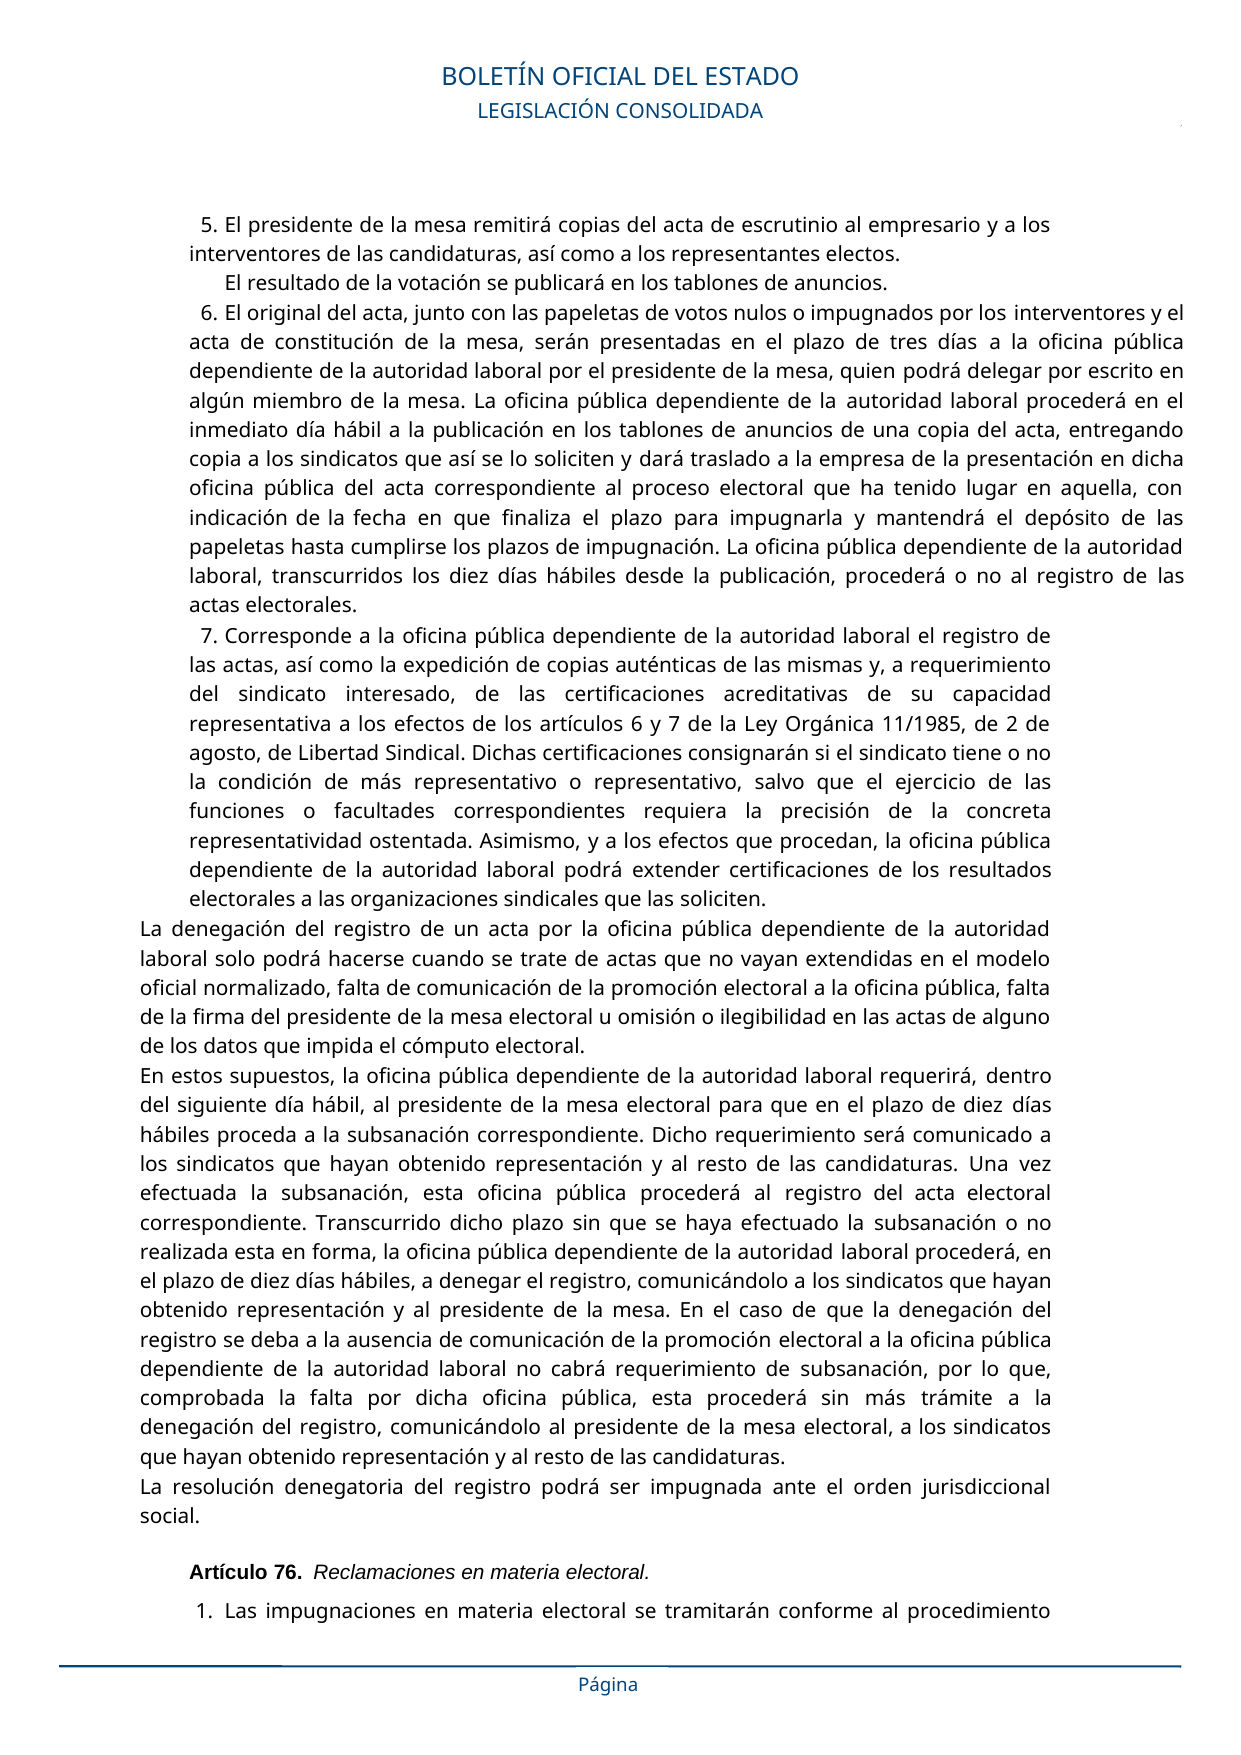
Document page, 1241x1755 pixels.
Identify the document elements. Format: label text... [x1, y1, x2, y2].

text El resultado de la votación se publicará en los tablones de anuncios. [224, 268, 1184, 297]
text En estos supuestos, la oficina pública dependiente de la autoridad laboral requerirá, dentro del siguiente día hábil, al presidente de la mesa electoral para que en el plazo de diez días hábiles proceda a la subsanación correspondiente. Dicho requerimiento será comunicado a los sindicatos que hayan obtenido representación y al resto de las candidaturas. Una vez efectuada la subsanación, esta oficina pública procederá al registro del acta electoral correspondiente. Transcurrido dicho plazo sin que se haya efectuado la subsanación o no realizada esta en forma, la oficina pública dependiente de la autoridad laboral procederá, en el plazo de diez días hábiles, a denegar el registro, comunicándolo a los sindicatos que hayan obtenido representación y al presidente de la mesa. En el caso de que la denegación del registro se deba a la ausencia de comunicación de la promoción electoral a la oficina pública dependiente de la autoridad laboral no cabrá requerimiento de subsanación, por lo que, comprobada la falta por dicha oficina pública, esta procederá sin más trámite a la denegación del registro, comunicándolo al presidente de la mesa electoral, a los sindicatos que hayan obtenido representación y al resto de las candidaturas. [139, 1061, 1052, 1470]
text La denegación del registro de un acta por la oficina pública dependiente de la autoridad laboral solo podrá hacerse cuando se trate de actas que no vayan extendidas en el modelo oficial normalizado, falta de comunicación de la promoción electoral a la oficina pública, falta de la firma del presidente de la mesa electoral u omisión o ilegibilidad en las actas de alguno de los datos que impida el cómputo electoral. [139, 914, 1052, 1060]
list El original del acta, junto con las papeletas de votos nulos o impugnados por los interventores y el acta de constitución de la mesa, serán presentadas en el plazo de tres días a la oficina pública dependiente de la autoridad laboral por el presidente de la mesa, quien podrá delegar por escrito en algún miembro de la mesa. La oficina pública dependiente de la autoridad laboral procederá en el inmediato día hábil a la publicación en los tablones de anuncios de una copia del acta, entregando copia a los sindicatos que así se lo soliciten y dará traslado a la empresa de la presentación en dicha oficina pública del acta correspondiente al proceso electoral que ha tenido lugar en aquella, con indicación de la fecha en que finaliza el plazo para impugnarla y mantendrá el depósito de las papeletas hasta cumplirse los plazos de impugnación. La oficina pública dependiente de la autoridad laboral, transcurridos los diez días hábiles desde la publicación, procederá o no al registro de las actas electorales. [165, 298, 1184, 619]
list Corresponde a la oficina pública dependiente de la autoridad laboral el registro de las actas, así como la expedición de copias auténticas de las mismas y, a requerimiento del sindicato interesado, de las certificaciones acreditativas de su capacidad representativa a los efectos de los artículos 6 y 7 de la Ley Orgánica 11/1985, de 2 de agosto, de Libertad Sindical. Dichas certificaciones consignarán si el sindicato tiene o no la condición de más representativo o representativo, salvo que el ejercicio de las funciones o facultades correspondientes requiera la precisión de la concreta representatividad ostentada. Asimismo, y a los efectos que procedan, la oficina pública dependiente de la autoridad laboral podrá extender certificaciones de los resultados electorales a las organizaciones sindicales que las soliciten. [165, 621, 1052, 913]
list Las impugnaciones en materia electoral se tramitarán conforme al procedimiento [160, 1597, 1052, 1625]
list El presidente de la mesa remitirá copias del acta de escrutinio al empresario y a los interventores de las candidaturas, así como a los representantes electos. [165, 210, 1052, 267]
text La resolución denegatoria del registro podrá ser impugnada ante el orden jurisdiccional social. [139, 1472, 1051, 1530]
text Artículo 76. Reclamaciones en materia electoral. [189, 1560, 1184, 1584]
